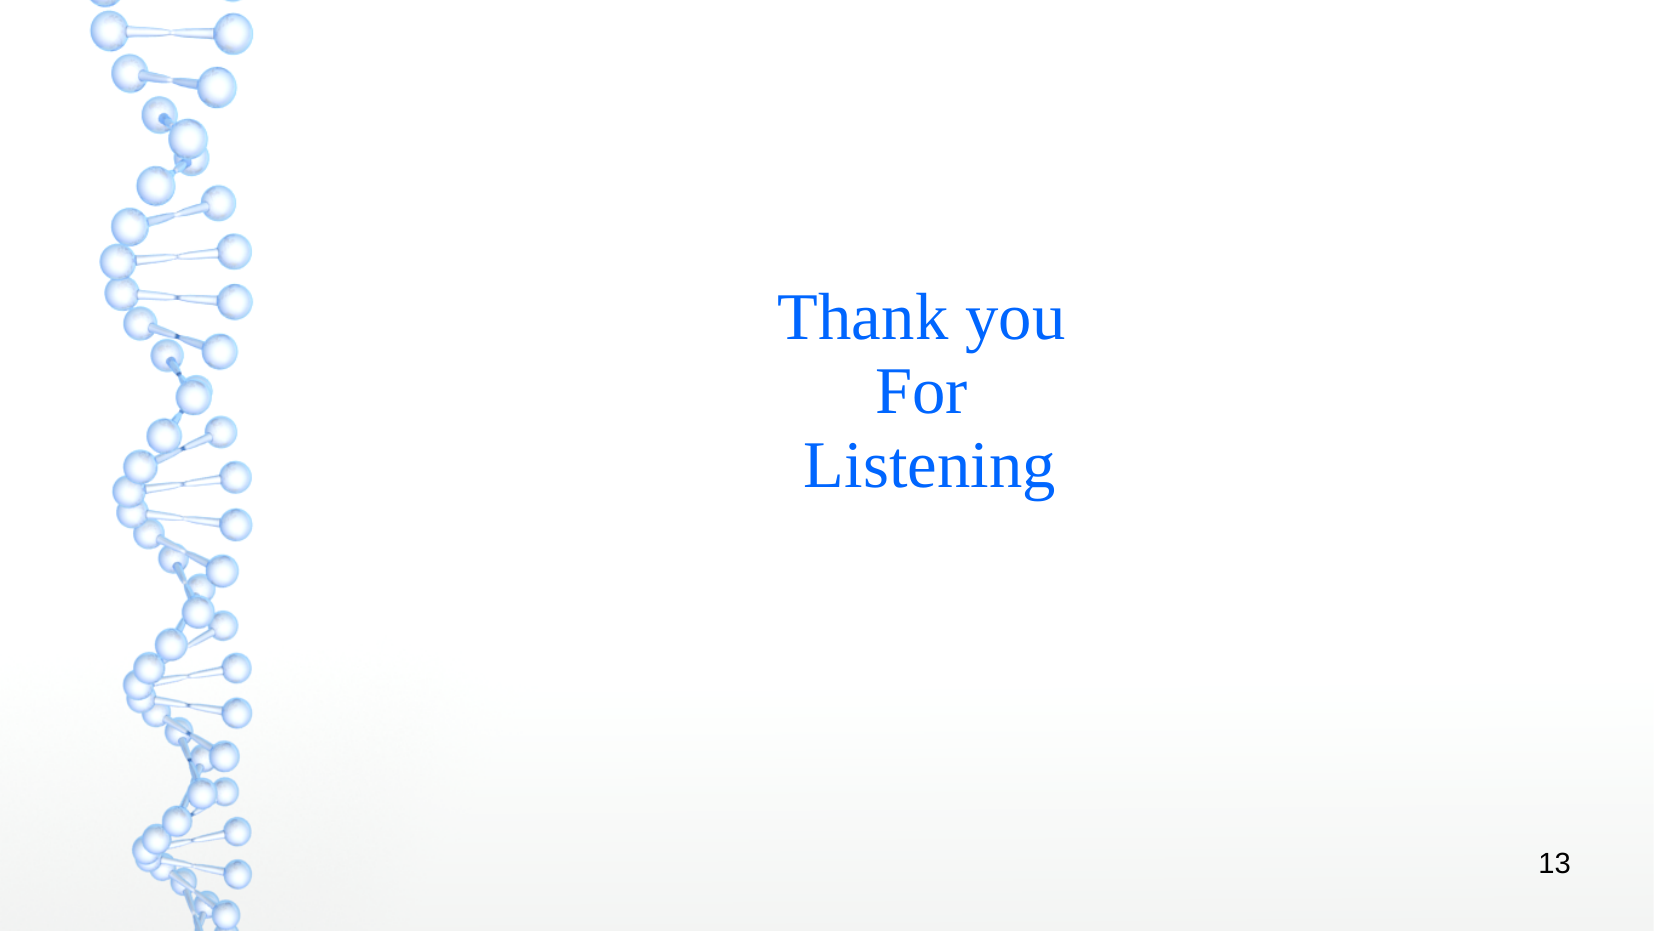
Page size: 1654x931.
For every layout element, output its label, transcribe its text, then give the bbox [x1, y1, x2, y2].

picture [0, 0, 1654, 931]
subtitle Thank you For Listening [265, 35, 1595, 748]
